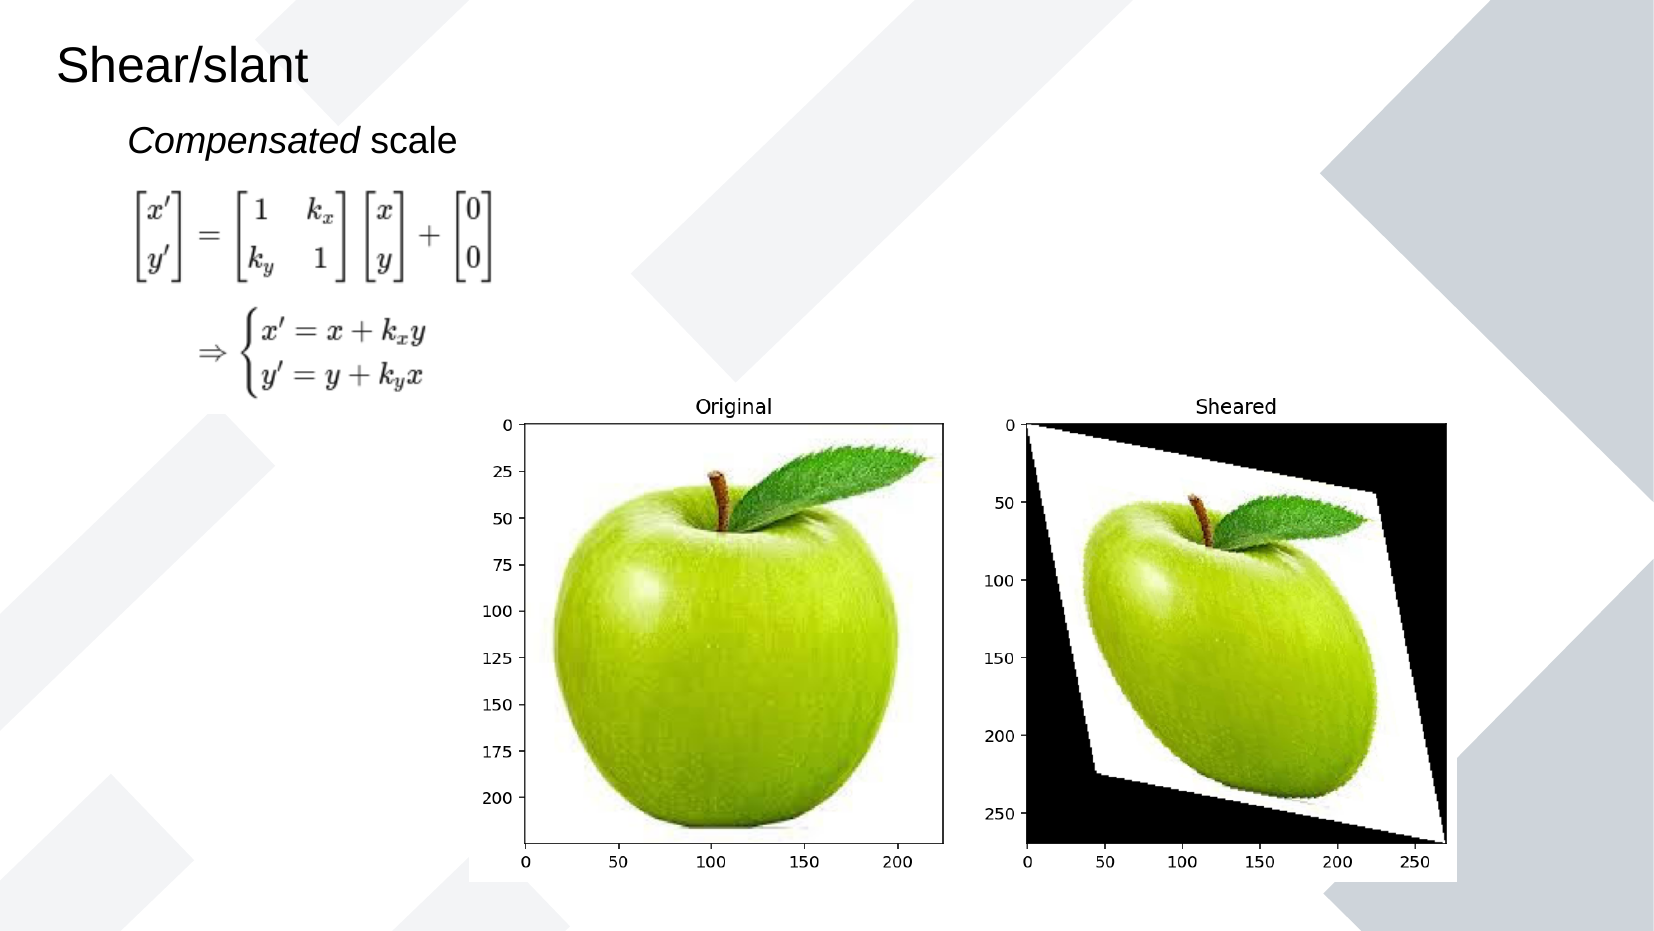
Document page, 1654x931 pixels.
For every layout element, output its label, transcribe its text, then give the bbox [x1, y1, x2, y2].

text_box Shear/slant [41, 29, 324, 105]
text_box Compensated scale [112, 112, 1600, 223]
picture [112, 177, 1457, 882]
